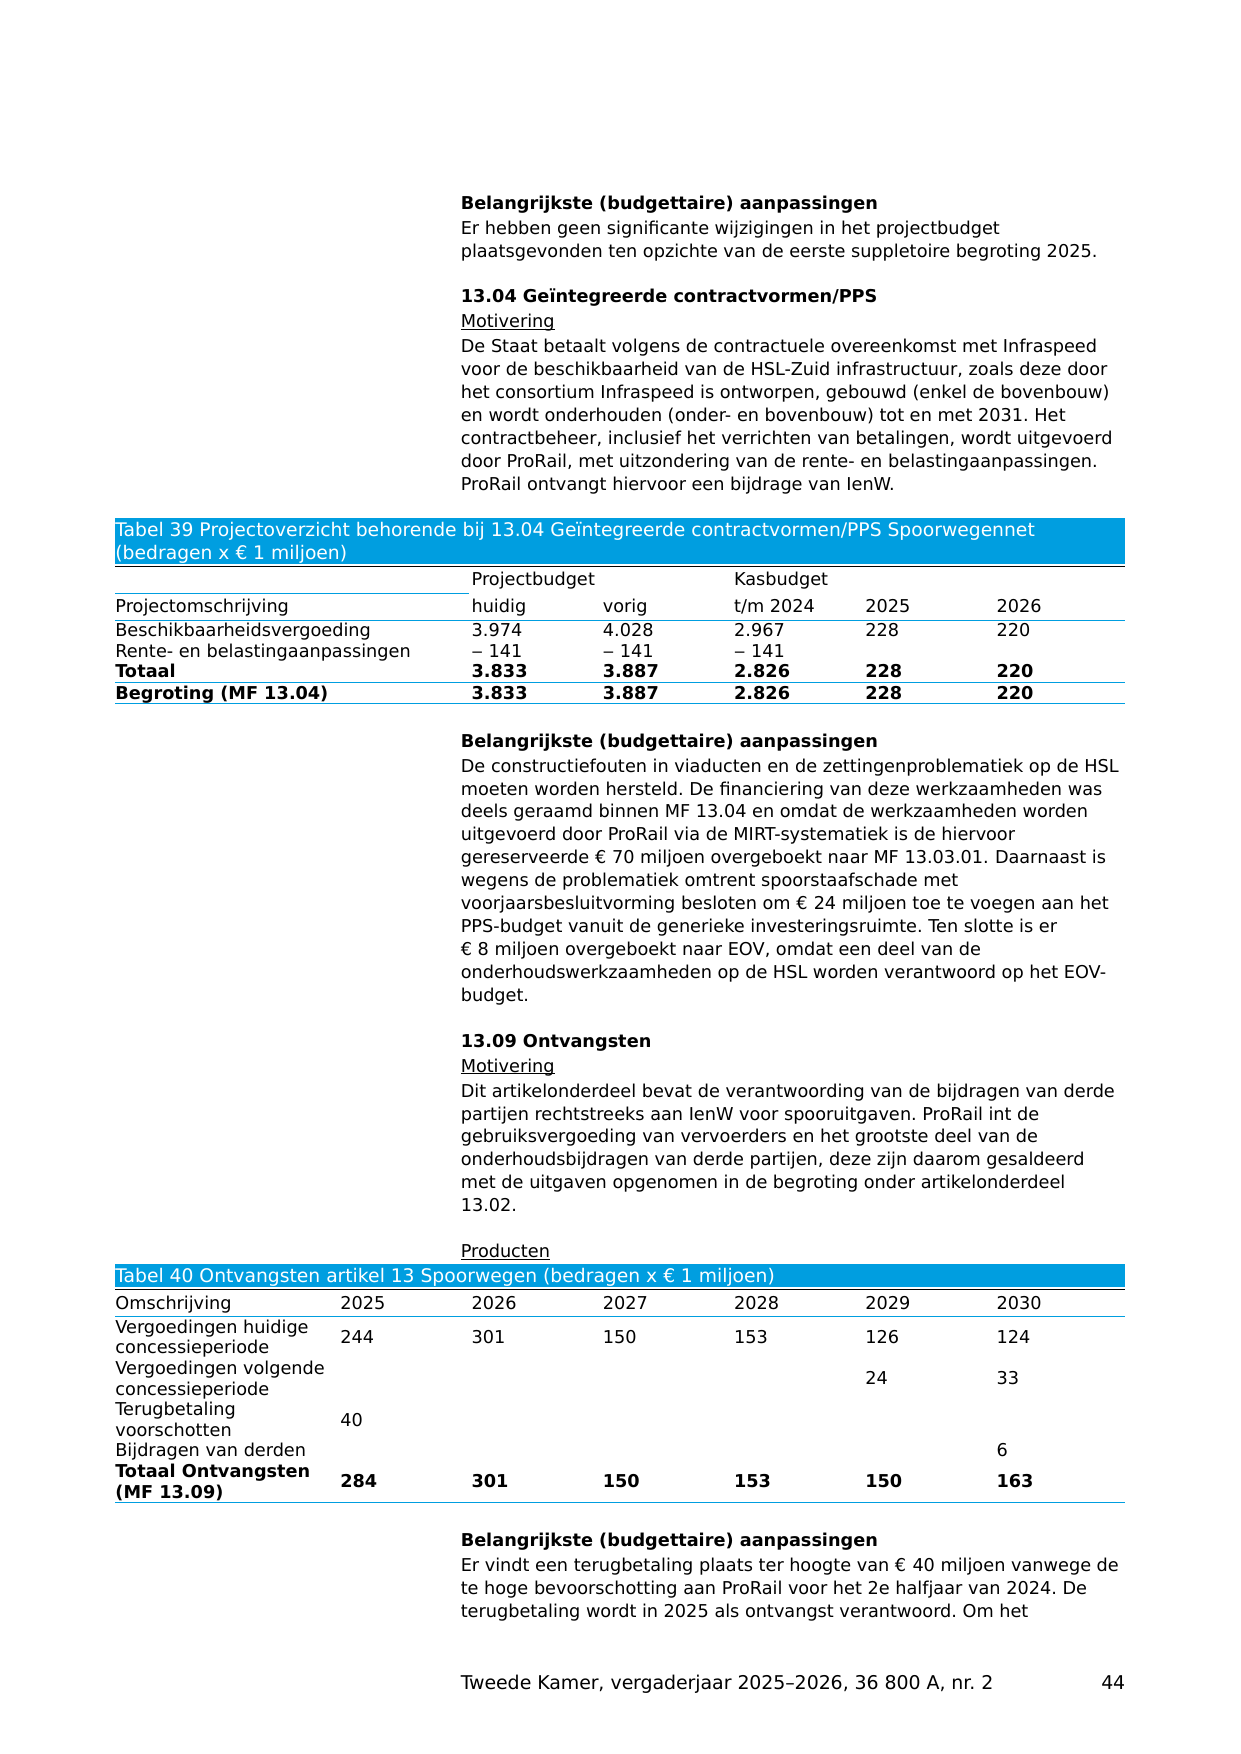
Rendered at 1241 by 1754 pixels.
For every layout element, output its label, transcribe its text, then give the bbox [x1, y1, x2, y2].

table_cell 2026 [994, 593, 1125, 620]
table_cell [600, 1358, 731, 1399]
table_cell 3.887 [600, 683, 731, 703]
text Motivering [461, 309, 1125, 332]
table_cell 150 [862, 1461, 993, 1502]
table_cell Projectbudget [469, 567, 731, 593]
table_cell 163 [994, 1461, 1125, 1502]
table_cell [731, 1440, 862, 1461]
table_cell Totaal Ontvangsten (MF 13.09) [115, 1461, 337, 1502]
table_cell [731, 1358, 862, 1399]
text Motivering [461, 1054, 1125, 1077]
table_cell [862, 1399, 993, 1440]
table_cell Kasbudget [731, 567, 862, 593]
table_cell [994, 1399, 1125, 1440]
table_cell Totaal [115, 661, 468, 682]
table_cell 2025 [337, 1290, 468, 1316]
table_cell [994, 567, 1125, 593]
table_cell Vergoedingen volgende concessieperiode [115, 1358, 337, 1399]
table_cell 126 [862, 1317, 993, 1358]
table_cell [337, 1440, 468, 1461]
table_cell 3.887 [600, 661, 731, 682]
table_cell Bijdragen van derden [115, 1440, 337, 1461]
table_cell huidig [469, 593, 600, 620]
table_cell 124 [994, 1317, 1125, 1358]
table_cell 2027 [600, 1290, 731, 1316]
table_cell 33 [994, 1358, 1125, 1399]
table_cell ‒ 141 [600, 641, 731, 661]
table_cell [862, 1440, 993, 1461]
table_cell Beschikbaarheidsvergoeding [115, 621, 468, 641]
table_cell 220 [994, 621, 1125, 641]
table_cell 220 [994, 683, 1125, 703]
table_cell 4.028 [600, 621, 731, 641]
table_cell 2029 [862, 1290, 993, 1316]
table_cell 228 [862, 661, 993, 682]
table_cell 284 [337, 1461, 468, 1502]
text Belangrijkste (budgettaire) aanpassingen [461, 729, 1125, 752]
table_cell [115, 567, 468, 593]
table_cell 228 [862, 621, 993, 641]
text De Staat betaalt volgens de contractuele overeenkomst met Infraspeed voor de beschikbaarheid van de HSL-Zuid infrastructuur, zoals deze door het consortium Infraspeed is ontworpen, gebouwd (enkel de bovenbouw) en wordt onderhouden (onder- en bovenbouw) tot en met 2031. Het contractbeheer, inclusief het verrichten van betalingen, wordt uitgevoerd door ProRail, met uitzondering van de rente- en belastingaanpassingen. ProRail ontvangt hiervoor een bijdrage van IenW. [461, 334, 1125, 495]
table_cell 150 [600, 1317, 731, 1358]
table_cell Vergoedingen huidige concessieperiode [115, 1317, 337, 1358]
table_cell 2.826 [731, 683, 862, 703]
table_cell 3.974 [469, 621, 600, 641]
table_cell [600, 1440, 731, 1461]
table_cell [600, 1399, 731, 1440]
table_cell ‒ 141 [731, 641, 862, 661]
table_cell 2026 [469, 1290, 600, 1316]
table_cell vorig [600, 593, 731, 620]
table_cell 24 [862, 1358, 993, 1399]
table_cell [862, 641, 993, 661]
table_cell Omschrijving [115, 1290, 337, 1316]
table_cell 6 [994, 1440, 1125, 1461]
table_cell Projectomschrijving [115, 594, 468, 620]
table_cell 3.833 [469, 683, 600, 703]
text Dit artikelonderdeel bevat de verantwoording van de bijdragen van derde partijen rechtstreeks aan IenW voor spooruitgaven. ProRail int de gebruiksvergoeding van vervoerders en het grootste deel van de onderhoudsbijdragen van derde partijen, deze zijn daarom gesaldeerd met de uitgaven opgenomen in de begroting onder artikelonderdeel 13.02. [461, 1079, 1125, 1216]
table_cell 2025 [862, 593, 993, 620]
table_cell 301 [469, 1317, 600, 1358]
table_cell 2030 [994, 1290, 1125, 1316]
table_cell 2.967 [731, 621, 862, 641]
text Producten [461, 1239, 1125, 1262]
table_cell Rente- en belastingaanpassingen [115, 641, 468, 661]
table_cell 220 [994, 661, 1125, 682]
table_cell Terugbetaling voorschotten [115, 1399, 337, 1440]
table_cell 3.833 [469, 661, 600, 682]
table_cell [469, 1399, 600, 1440]
table_cell 153 [731, 1461, 862, 1502]
table_cell 301 [469, 1461, 600, 1502]
table_cell 2.826 [731, 661, 862, 682]
text Er vindt een terugbetaling plaats ter hoogte van € 40 miljoen vanwege de te hoge bevoorschotting aan ProRail voor het 2e halfjaar van 2024. De terugbetaling wordt in 2025 als ontvangst verantwoord. Om het [461, 1553, 1125, 1622]
text 13.09 Ontvangsten [461, 1029, 1125, 1052]
table_cell 244 [337, 1317, 468, 1358]
text De constructiefouten in viaducten en de zettingenproblematiek op de HSL moeten worden hersteld. De financiering van deze werkzaamheden was deels geraamd binnen MF 13.04 en omdat de werkzaamheden worden uitgevoerd door ProRail via de MIRT-systematiek is de hiervoor gereserveerde € 70 miljoen overgeboekt naar MF 13.03.01. Daarnaast is wegens de problematiek omtrent spoorstaafschade met voorjaarsbesluitvorming besloten om € 24 miljoen toe te voegen aan het PPS-budget vanuit de generieke investeringsruimte. Ten slotte is er € 8 miljoen overgeboekt naar EOV, omdat een deel van de onderhoudswerkzaamheden op de HSL worden verantwoord op het EOV-budget. [461, 754, 1125, 1006]
table_cell ‒ 141 [469, 641, 600, 661]
text Belangrijkste (budgettaire) aanpassingen [461, 191, 1125, 214]
text Er hebben geen significante wijzigingen in het projectbudget plaatsgevonden ten opzichte van de eerste suppletoire begroting 2025. [461, 216, 1125, 262]
text Belangrijkste (budgettaire) aanpassingen [461, 1528, 1125, 1551]
table_cell 153 [731, 1317, 862, 1358]
table_cell 228 [862, 683, 993, 703]
table_cell 150 [600, 1461, 731, 1502]
table_cell [337, 1358, 468, 1399]
table_cell 40 [337, 1399, 468, 1440]
table_cell Begroting (MF 13.04) [115, 683, 468, 703]
table_cell 2028 [731, 1290, 862, 1316]
table_cell t/m 2024 [731, 593, 862, 620]
table_cell [731, 1399, 862, 1440]
table_cell [469, 1358, 600, 1399]
text 13.04 Geïntegreerde contractvormen/PPS [461, 284, 1125, 307]
table_cell [469, 1440, 600, 1461]
table_cell [994, 641, 1125, 661]
table_cell [862, 567, 993, 593]
